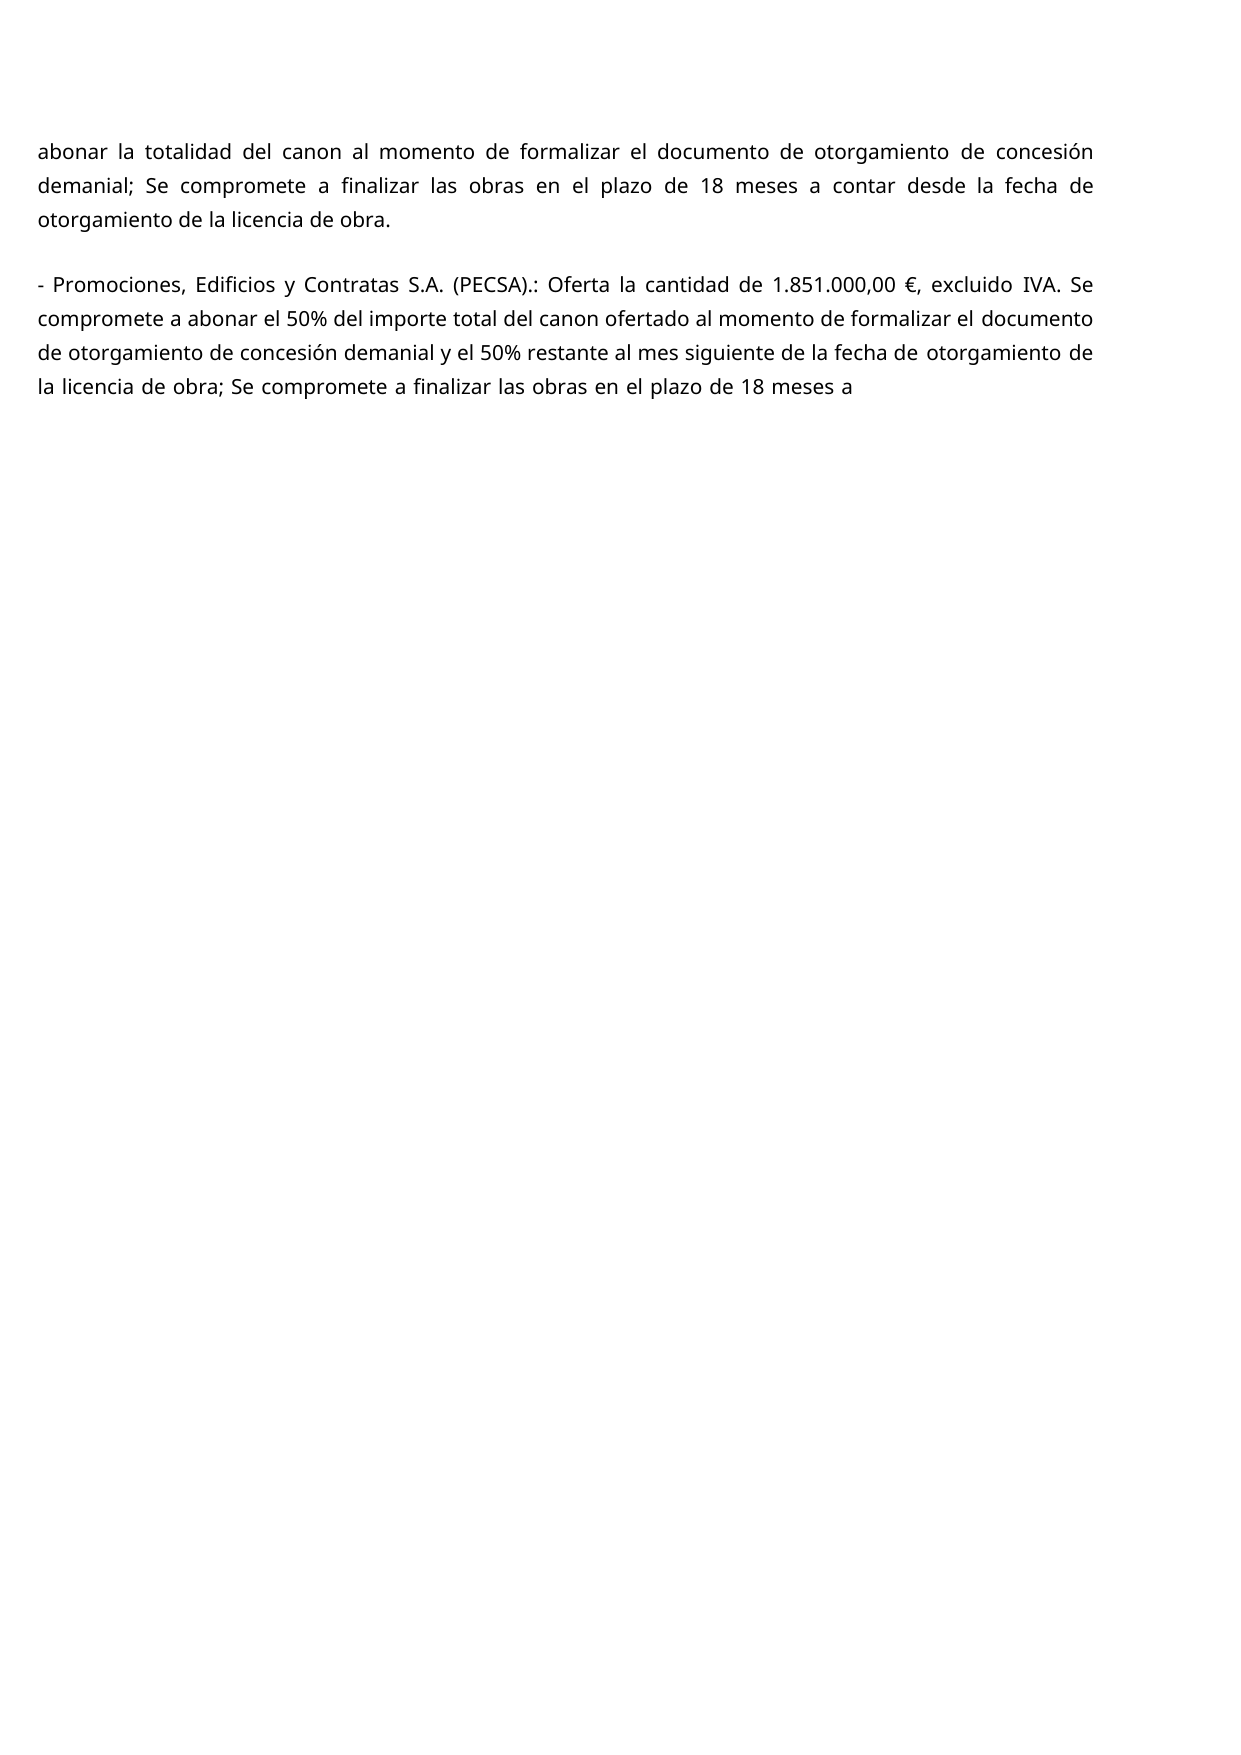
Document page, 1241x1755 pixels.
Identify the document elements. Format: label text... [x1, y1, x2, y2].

list Promociones, Edificios y Contratas S.A. (PECSA).: Oferta la cantidad de 1.851.000,00 €, excluido IVA. Se compromete a abonar el 50% del importe total del canon ofertado al momento de formalizar el documento de otorgamiento de concesión demanial y el 50% restante al mes siguiente de la fecha de otorgamiento de la licencia de obra; Se compromete a finalizar las obras en el plazo de 18 meses a [37, 270, 1093, 400]
list abonar la totalidad del canon al momento de formalizar el documento de otorgamiento de concesión demanial; Se compromete a finalizar las obras en el plazo de 18 meses a contar desde la fecha de otorgamiento de la licencia de obra. [37, 137, 1094, 234]
